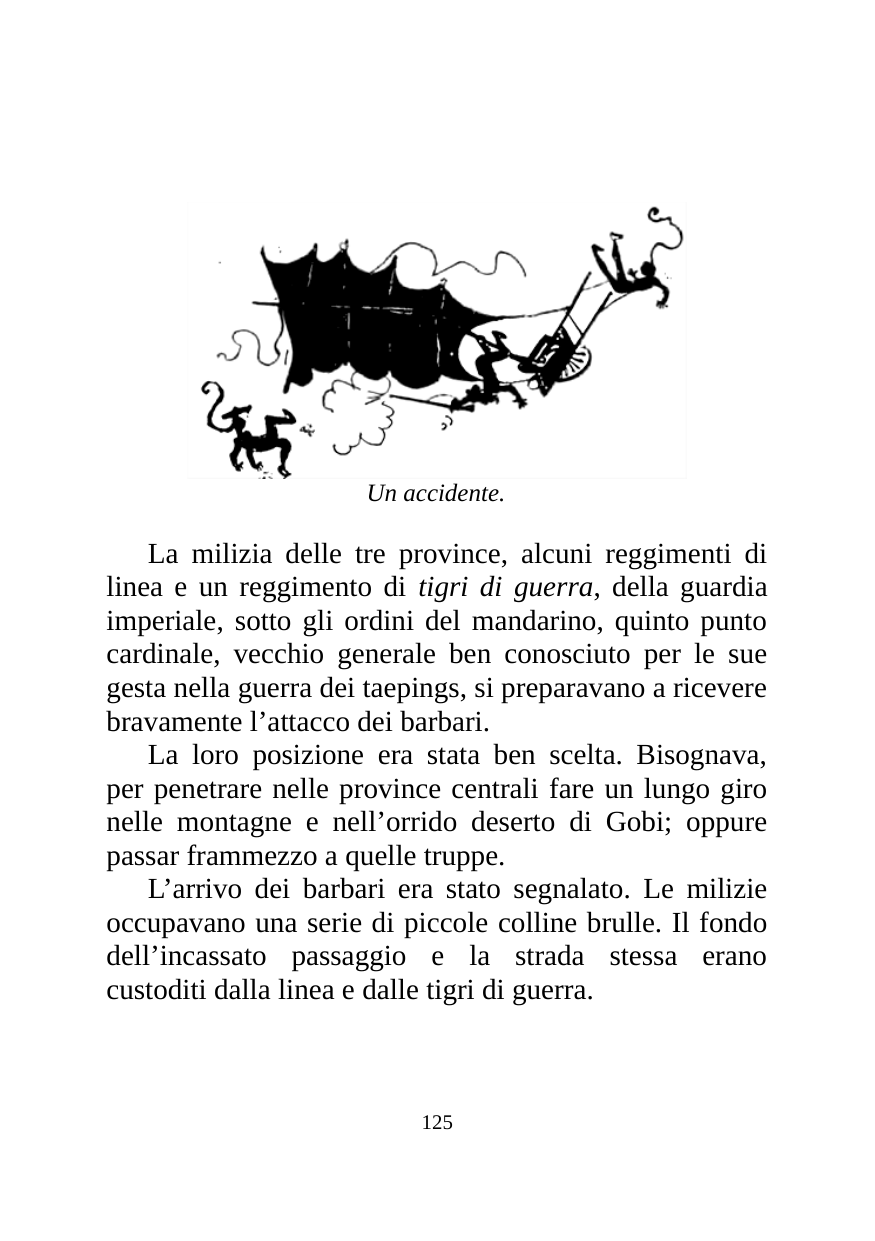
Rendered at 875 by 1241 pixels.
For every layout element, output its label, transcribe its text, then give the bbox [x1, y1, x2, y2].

picture [187, 202, 687, 479]
text La loro posizione era stata ben scelta. Bisognava, per penetrare nelle province centrali fare un lungo giro nelle montagne e nell’orrido deserto di Gobi; oppure passar frammezzo a quelle truppe. [106, 737, 768, 871]
text L’arrivo dei barbari era stato segnalato. Le milizie occupavano una serie di piccole colline brulle. Il fondo dell’incassato passaggio e la strada stessa erano custoditi dalla linea e dalle tigri di guerra. [106, 871, 768, 1006]
text Un accidente. [187, 479, 687, 507]
text La milizia delle tre province, alcuni reggimenti di linea e un reggimento di tigri di guerra, della guardia imperiale, sotto gli ordini del mandarino, quinto punto cardinale, vecchio generale ben conosciuto per le sue gesta nella guerra dei taepings, si preparavano a ricevere bravamente l’attacco dei barbari. [106, 536, 768, 737]
